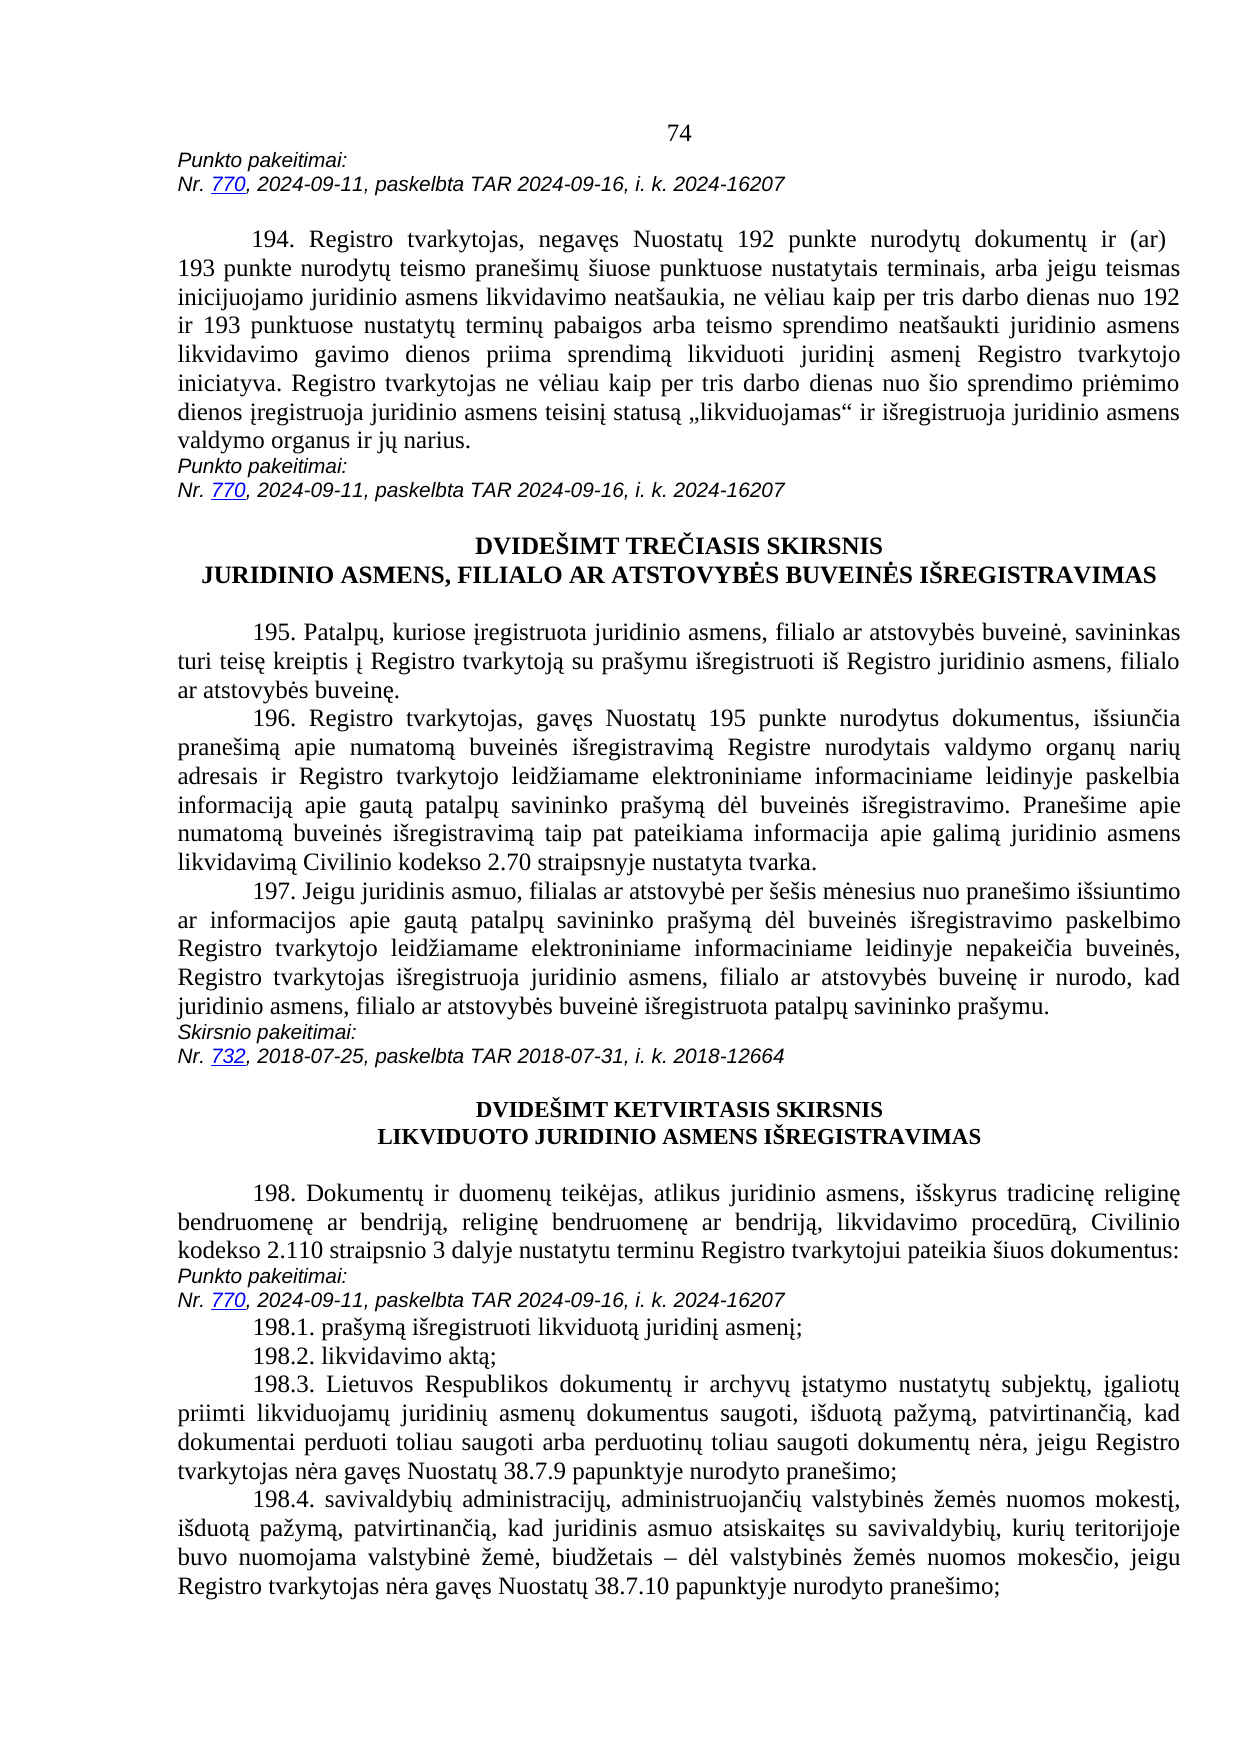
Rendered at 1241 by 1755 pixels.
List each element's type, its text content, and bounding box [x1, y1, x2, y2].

text 198.3. Lietuvos Respublikos dokumentų ir archyvų įstatymo nustatytų subjektų, įgaliotų priimti likviduojamų juridinių asmenų dokumentus saugoti, išduotą pažymą, patvirtinančią, kad dokumentai perduoti toliau saugoti arba perduotinų toliau saugoti dokumentų nėra, jeigu Registro tvarkytojas nėra gavęs Nuostatų 38.7.9 papunktyje nurodyto pranešimo; [177, 1369, 1181, 1484]
text 197. Jeigu juridinis asmuo, filialas ar atstovybė per šešis mėnesius nuo pranešimo išsiuntimo ar informacijos apie gautą patalpų savininko prašymą dėl buveinės išregistravimo paskelbimo Registro tvarkytojo leidžiamame elektroniniame informaciniame leidinyje nepakeičia buveinės, Registro tvarkytojas išregistruoja juridinio asmens, filialo ar atstovybės buveinę ir nurodo, kad juridinio asmens, filialo ar atstovybės buveinė išregistruota patalpų savininko prašymu. [177, 876, 1181, 1020]
text 195. Patalpų, kuriose įregistruota juridinio asmens, filialo ar atstovybės buveinė, savininkas turi teisę kreiptis į Registro tvarkytoją su prašymu išregistruoti iš Registro juridinio asmens, filialo ar atstovybės buveinę. [177, 617, 1181, 703]
text 194. Registro tvarkytojas, negavęs Nuostatų 192 punkte nurodytų dokumentų ir (ar) 193 punkte nurodytų teismo pranešimų šiuose punktuose nustatytais terminais, arba jeigu teismas inicijuojamo juridinio asmens likvidavimo neatšaukia, ne vėliau kaip per tris darbo dienas nuo 192 ir 193 punktuose nustatytų terminų pabaigos arba teismo sprendimo neatšaukti juridinio asmens likvidavimo gavimo dienos priima sprendimą likviduoti juridinį asmenį Registro tvarkytojo iniciatyva. Registro tvarkytojas ne vėliau kaip per tris darbo dienas nuo šio sprendimo priėmimo dienos įregistruoja juridinio asmens teisinį statusą „likviduojamas“ ir išregistruoja juridinio asmens valdymo organus ir jų narius. [177, 224, 1181, 454]
text Punkto pakeitimai: [177, 454, 1181, 478]
text DVIDEŠIMT TREČIASIS SKIRSNIS [177, 531, 1181, 560]
text Nr. 770, 2024-09-11, paskelbta TAR 2024-09-16, i. k. 2024-16207 [177, 478, 1181, 502]
text Skirsnio pakeitimai: [177, 1020, 1181, 1044]
text 198.1. prašymą išregistruoti likviduotą juridinį asmenį; [177, 1312, 1181, 1341]
text LIKVIDUOTO JURIDINIO ASMENS IŠREGISTRAVIMAS [177, 1123, 1181, 1149]
text 196. Registro tvarkytojas, gavęs Nuostatų 195 punkte nurodytus dokumentus, išsiunčia pranešimą apie numatomą buveinės išregistravimą Registre nurodytais valdymo organų narių adresais ir Registro tvarkytojo leidžiamame elektroniniame informaciniame leidinyje paskelbia informaciją apie gautą patalpų savininko prašymą dėl buveinės išregistravimo. Pranešime apie numatomą buveinės išregistravimą taip pat pateikiama informacija apie galimą juridinio asmens likvidavimą Civilinio kodekso 2.70 straipsnyje nustatyta tvarka. [177, 703, 1181, 876]
text Punkto pakeitimai: [177, 1264, 1181, 1288]
text 198.4. savivaldybių administracijų, administruojančių valstybinės žemės nuomos mokestį, išduotą pažymą, patvirtinančią, kad juridinis asmuo atsiskaitęs su savivaldybių, kurių teritorijoje buvo nuomojama valstybinė žemė, biudžetais – dėl valstybinės žemės nuomos mokesčio, jeigu Registro tvarkytojas nėra gavęs Nuostatų 38.7.10 papunktyje nurodyto pranešimo; [177, 1484, 1181, 1599]
text Nr. 732, 2018-07-25, paskelbta TAR 2018-07-31, i. k. 2018-12664 [177, 1044, 1181, 1068]
text Punkto pakeitimai: [177, 148, 1181, 172]
text Nr. 770, 2024-09-11, paskelbta TAR 2024-09-16, i. k. 2024-16207 [177, 1288, 1181, 1312]
text JURIDINIO ASMENS, FILIALO AR ATSTOVYBĖS BUVEINĖS IŠREGISTRAVIMAS [177, 560, 1181, 588]
text Nr. 770, 2024-09-11, paskelbta TAR 2024-09-16, i. k. 2024-16207 [177, 172, 1181, 196]
text 198. Dokumentų ir duomenų teikėjas, atlikus juridinio asmens, išskyrus tradicinę religinę bendruomenę ar bendriją, religinę bendruomenę ar bendriją, likvidavimo procedūrą, Civilinio kodekso 2.110 straipsnio 3 dalyje nustatytu terminu Registro tvarkytojui pateikia šiuos dokumentus: [177, 1178, 1181, 1264]
text DVIDEŠIMT KETVIRTASIS SKIRSNIS [177, 1096, 1181, 1123]
text 198.2. likvidavimo aktą; [177, 1341, 1181, 1369]
